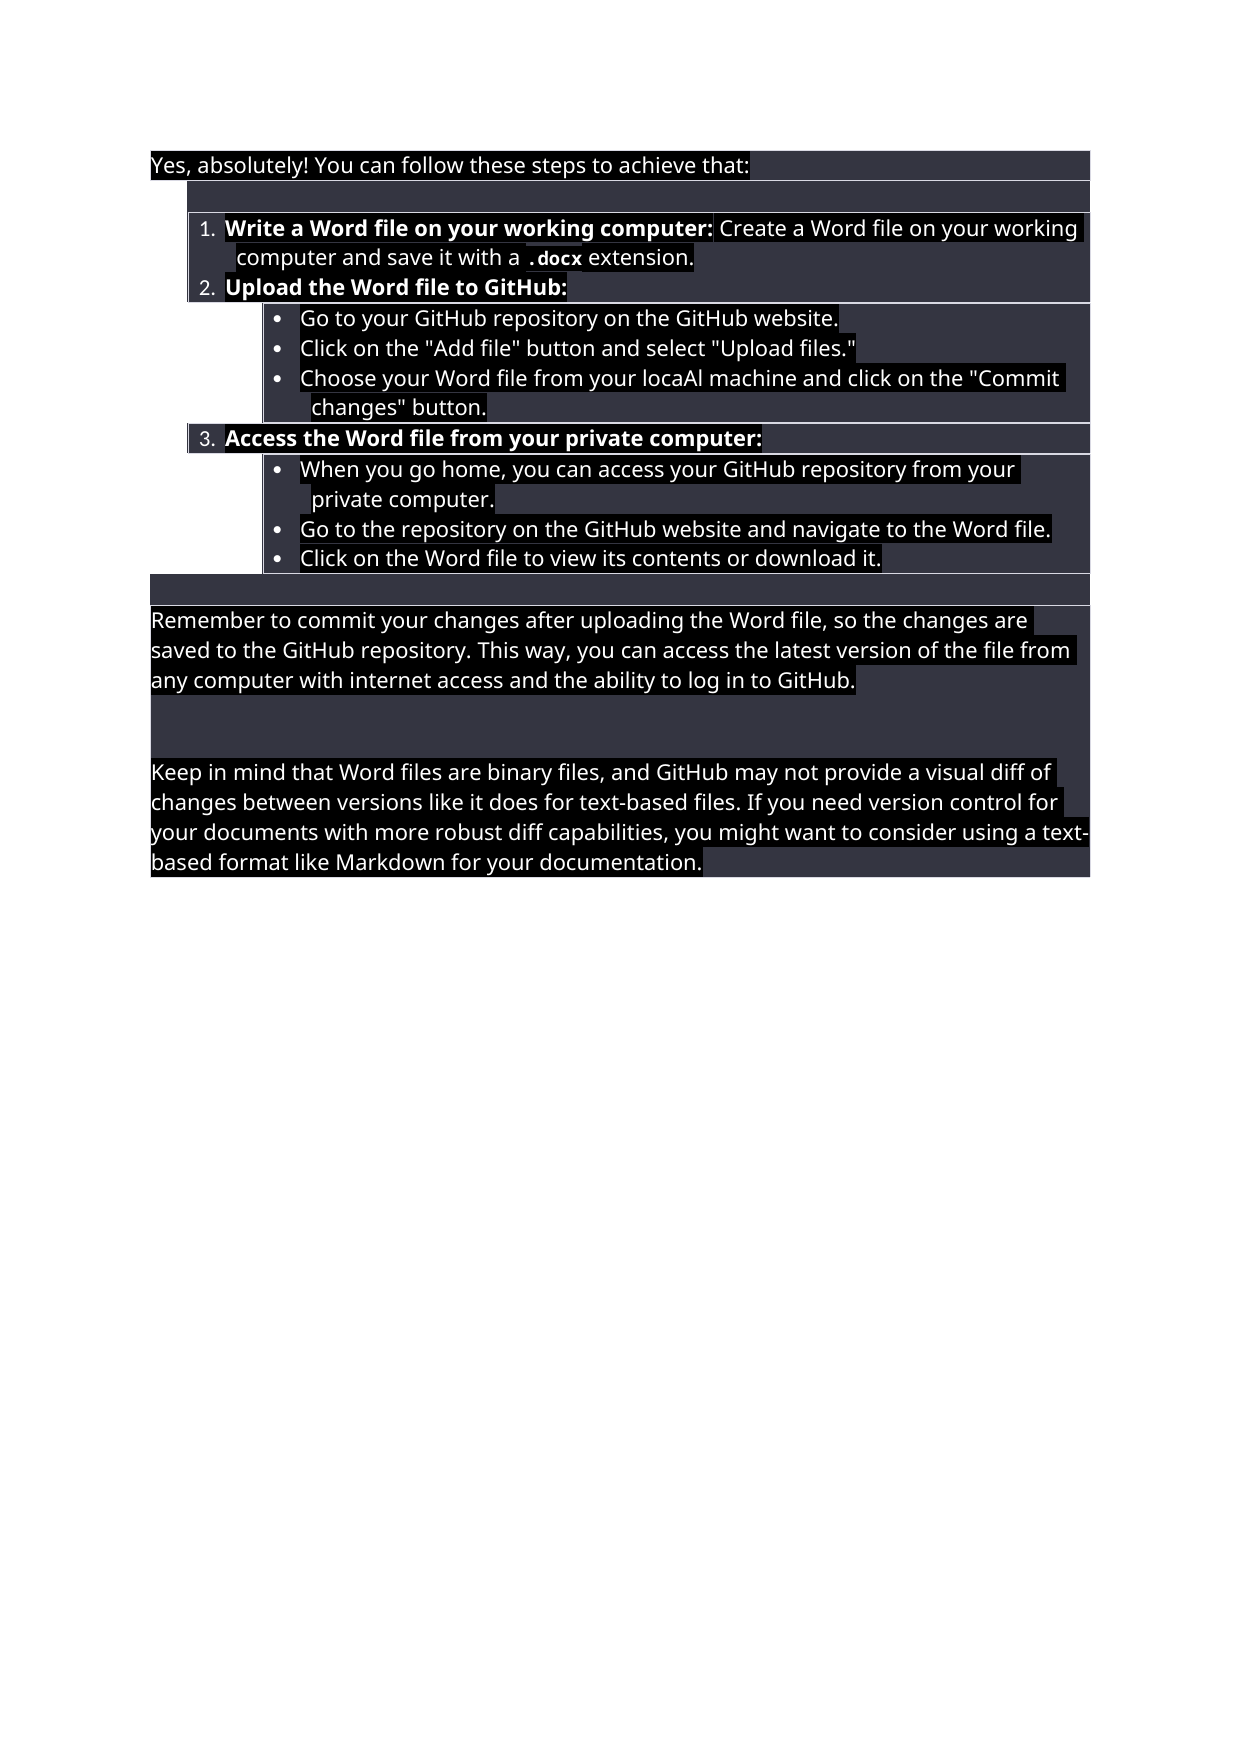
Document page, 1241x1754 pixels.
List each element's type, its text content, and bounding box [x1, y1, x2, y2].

list Access the Word file from your private computer: [189, 424, 1090, 453]
list Write a Word file on your working computer: Create a Word file on your working computer and save it with a .docx extension. [189, 213, 1090, 272]
text Keep in mind that Word files are binary files, and GitHub may not provide a visual diff of changes between versions like it does for text-based files. If you need version control for your documents with more robust diff capabilities, you might want to consider using a text-based format like Markdown for your documentation. [151, 757, 1090, 877]
list When you go home, you can access your GitHub repository from your private computer. [264, 455, 1090, 513]
text Remember to commit your changes after uploading the Word file, so the changes are saved to the GitHub repository. This way, you can access the latest version of the file from any computer with internet access and the ability to log in to GitHub. [151, 606, 1090, 695]
list Click on the Word file to view its contents or download it. [264, 543, 1090, 573]
list Go to the repository on the GitHub website and navigate to the Word file. [264, 513, 1090, 543]
list Click on the "Add file" button and select "Upload files." [264, 332, 1090, 362]
list Go to your GitHub repository on the GitHub website. [264, 304, 1090, 332]
list Upload the Word file to GitHub: [189, 272, 1090, 302]
text Yes, absolutely! You can follow these steps to achieve that: [151, 151, 1090, 180]
list Choose your Word file from your locaAl machine and click on the "Commit changes" button. [264, 362, 1090, 422]
